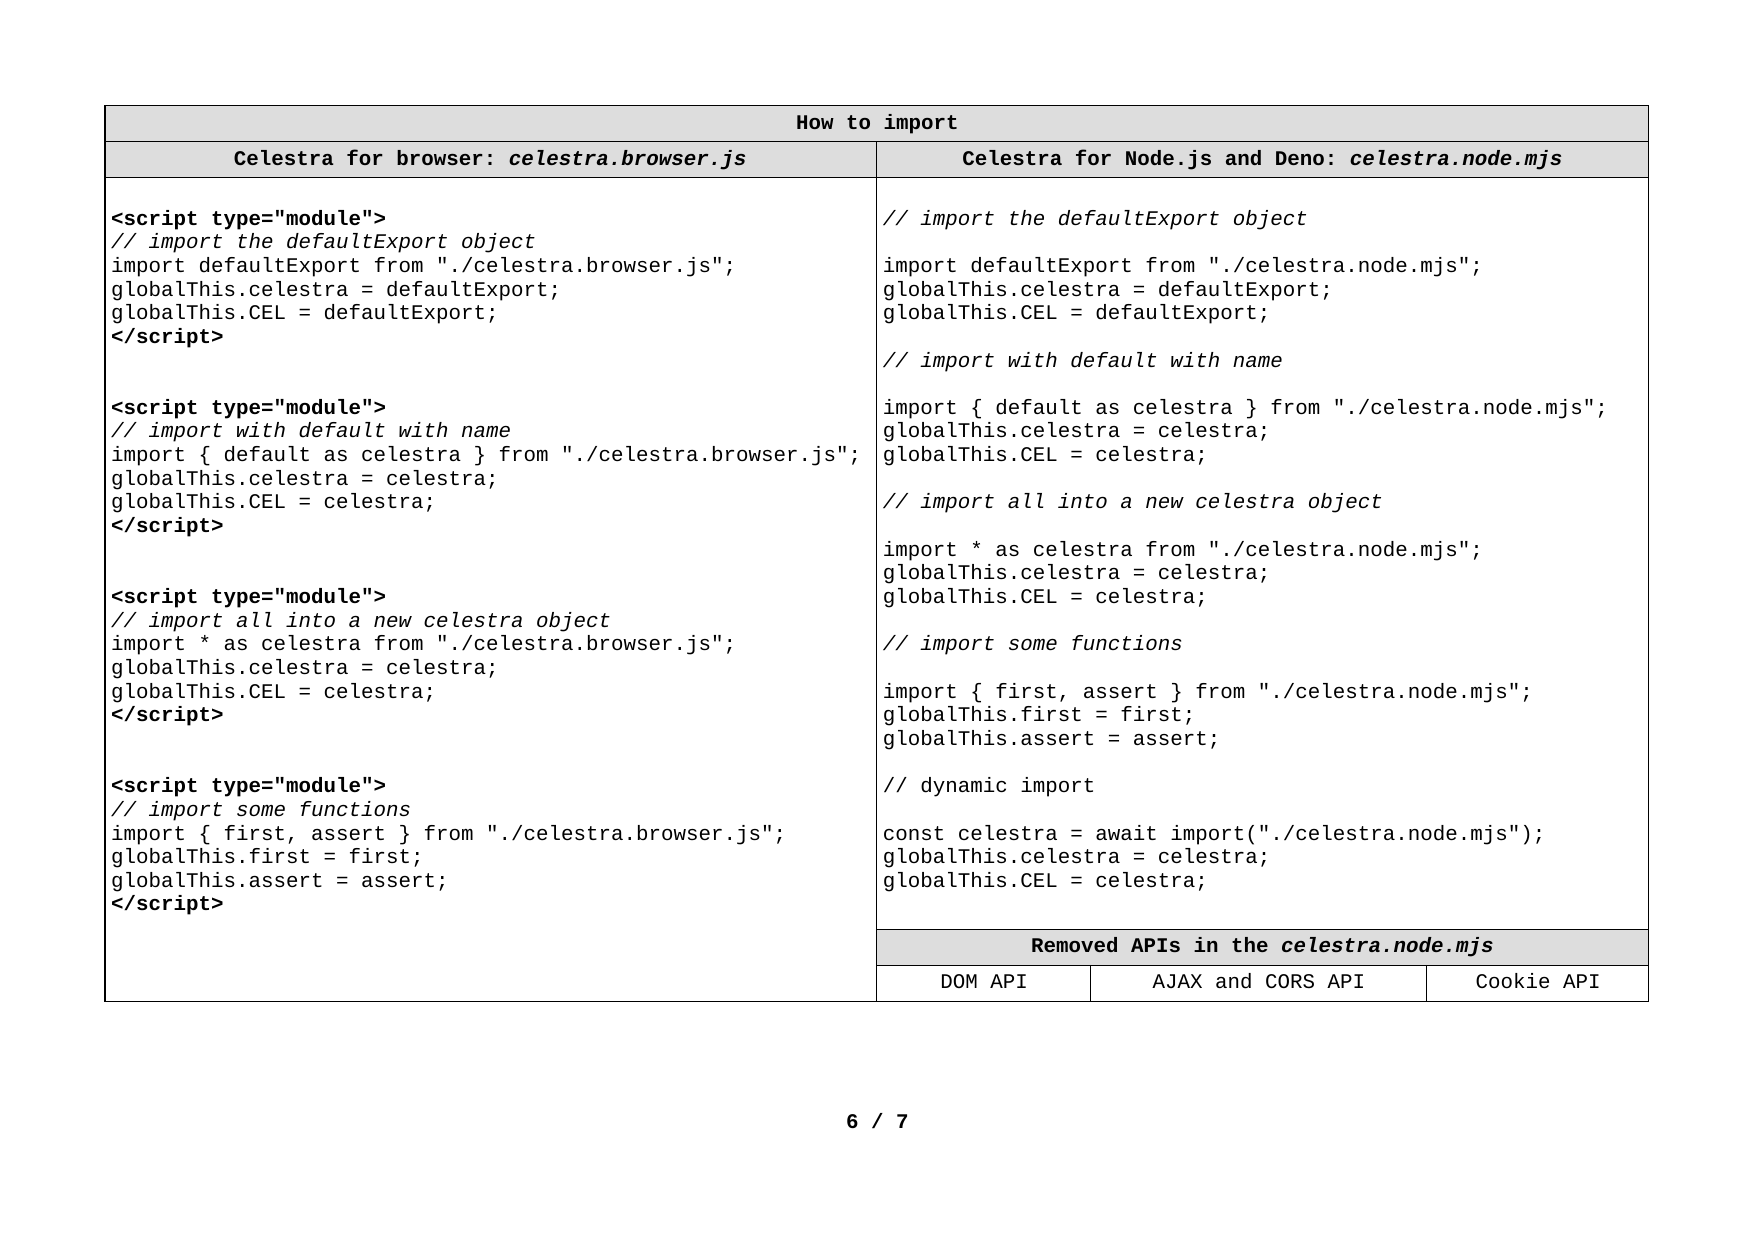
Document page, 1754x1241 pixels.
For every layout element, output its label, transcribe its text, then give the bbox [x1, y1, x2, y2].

table_cell AJAX and CORS API [1091, 966, 1426, 1001]
table_cell <script type="module"> // import the defaultExport object import defaultExport from "./celestra.browser.js"; globalThis.celestra = defaultExport; globalThis.CEL = defaultExport; </script> <script type="module"> // import with default with name import { default as celestra } from "./celestra.browser.js"; globalThis.celestra = celestra; globalThis.CEL = celestra; </script> <script type="module"> // import all into a new celestra object import * as celestra from "./celestra.browser.js"; globalThis.celestra = celestra; globalThis.CEL = celestra; </script> <script type="module"> // import some functions import { first, assert } from "./celestra.browser.js"; globalThis.first = first; globalThis.assert = assert; </script> [106, 178, 876, 1001]
table_cell // import the defaultExport object import defaultExport from "./celestra.node.mjs"; globalThis.celestra = defaultExport; globalThis.CEL = defaultExport; // import with default with name import { default as celestra } from "./celestra.node.mjs"; globalThis.celestra = celestra; globalThis.CEL = celestra; // import all into a new celestra object import * as celestra from "./celestra.node.mjs"; globalThis.celestra = celestra; globalThis.CEL = celestra; // import some functions import { first, assert } from "./celestra.node.mjs"; globalThis.first = first; globalThis.assert = assert; // dynamic import const celestra = await import("./celestra.node.mjs"); globalThis.celestra = celestra; globalThis.CEL = celestra; [877, 178, 1648, 929]
table_cell Removed APIs in the celestra.node.mjs [877, 930, 1648, 965]
table_cell Celestra for Node.js and Deno: celestra.node.mjs [877, 142, 1648, 177]
table_cell Cookie API [1427, 966, 1648, 1001]
table_cell Celestra for browser: celestra.browser.js [106, 142, 876, 177]
table_cell DOM API [877, 966, 1090, 1001]
table_header How to import [106, 106, 1648, 141]
